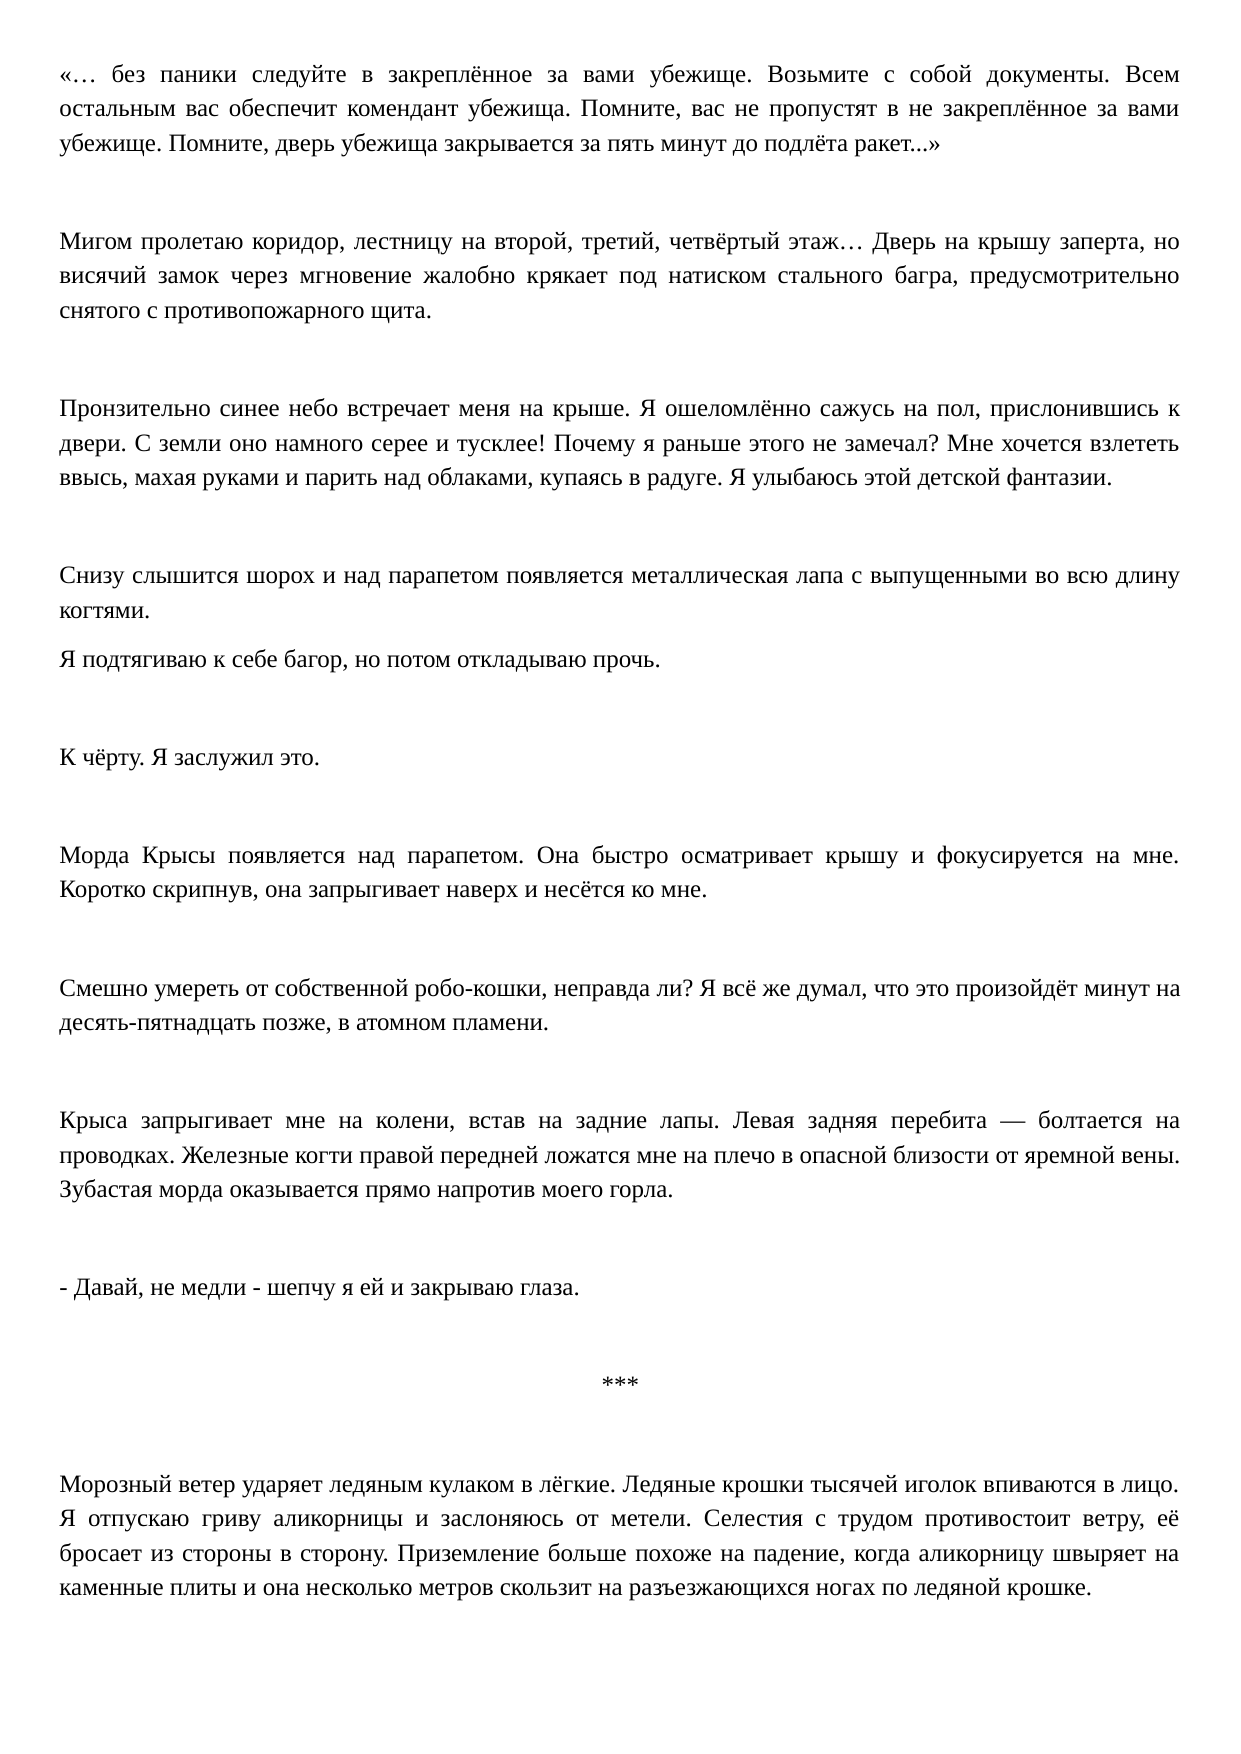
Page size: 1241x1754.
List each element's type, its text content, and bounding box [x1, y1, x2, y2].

text Морозный ветер ударяет ледяным кулаком в лёгкие. Ледяные крошки тысячей иголок впиваются в лицо. Я отпускаю гриву аликорницы и заслоняюсь от метели. Селестия с трудом противостоит ветру, её бросает из стороны в сторону. Приземление больше похоже на падение, когда аликорницу швыряет на каменные плиты и она несколько метров скользит на разъезжающихся ногах по ледяной крошке. [59, 1469, 1181, 1601]
text Снизу слышится шорох и над парапетом появляется металлическая лапа с выпущенными во всю длину когтями. [59, 560, 1181, 623]
text Смешно умереть от собственной робо-кошки, неправда ли? Я всё же думал, что это произойдёт минут на десять-пятнадцать позже, в атомном пламени. [59, 973, 1181, 1036]
text *** [59, 1371, 1181, 1399]
text Мигом пролетаю коридор, лестницу на второй, третий, четвёртый этаж… Дверь на крышу заперта, но висячий замок через мгновение жалобно крякает под натиском стального багра, предусмотрительно снятого с противопожарного щита. [59, 226, 1181, 324]
text Крыса запрыгивает мне на колени, встав на задние лапы. Левая задняя перебита — болтается на проводках. Железные когти правой передней ложатся мне на плечо в опасной близости от яремной вены. Зубастая морда оказывается прямо напротив моего горла. [59, 1105, 1181, 1203]
text Пронзительно синее небо встречает меня на крыше. Я ошеломлённо сажусь на пол, прислонившись к двери. С земли оно намного серее и тусклее! Почему я раньше этого не замечал? Мне хочется взлететь ввысь, махая руками и парить над облаками, купаясь в радуге. Я улыбаюсь этой детской фантазии. [59, 393, 1181, 491]
text Морда Крысы появляется над парапетом. Она быстро осматривает крышу и фокусируется на мне. Коротко скрипнув, она запрыгивает наверх и несётся ко мне. [59, 840, 1181, 903]
text - Давай, не медли - шепчу я ей и закрываю глаза. [59, 1272, 1181, 1301]
text Я подтягиваю к себе багор, но потом откладываю прочь. [59, 644, 1181, 673]
text «… без паники следуйте в закреплённое за вами убежище. Возьмите с собой документы. Всем остальным вас обеспечит комендант убежища. Помните, вас не пропустят в не закреплённое за вами убежище. Помните, дверь убежища закрывается за пять минут до подлёта ракет...» [59, 59, 1181, 157]
text К чёрту. Я заслужил это. [59, 742, 1181, 771]
